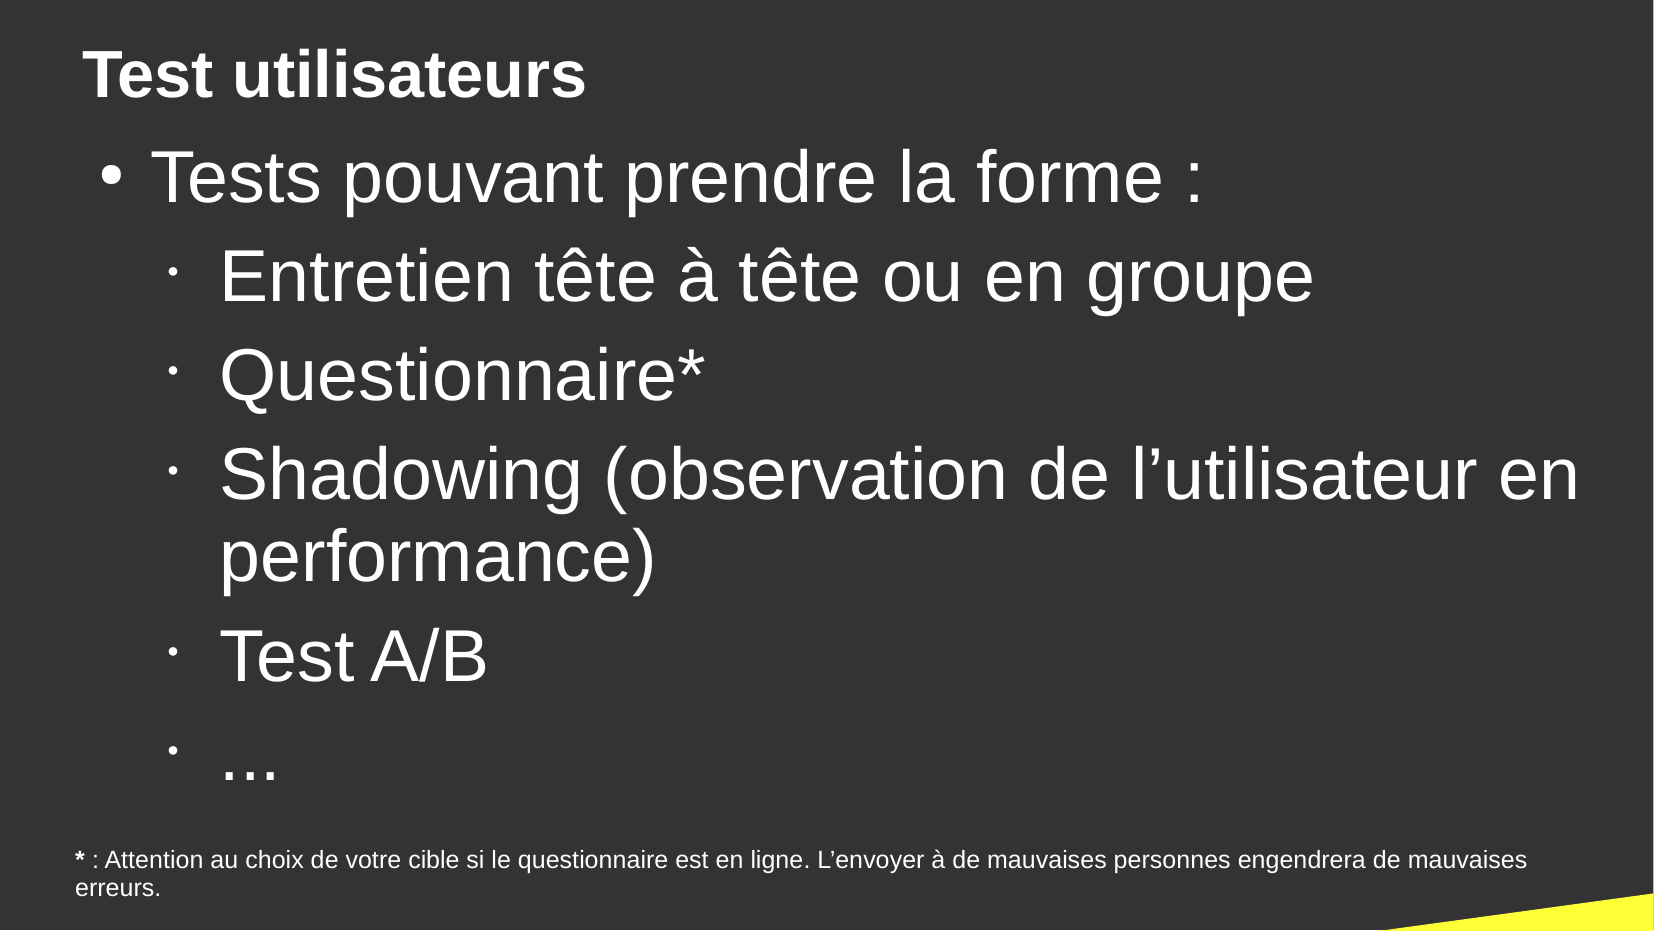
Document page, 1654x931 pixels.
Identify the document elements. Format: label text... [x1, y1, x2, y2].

title Test utilisateurs [82, 37, 1571, 114]
text_box * : Attention au choix de votre cible si le questionnaire est en ligne. L’envoyer à de mauvaises personnes engendrera de mauvaises erreurs. [60, 838, 1546, 931]
list Tests pouvant prendre la forme : Entretien tête à tête ou en groupe Questionnaire* Shadowing (observation de l’utilisateur en performance) Test A/B ... [80, 135, 1620, 804]
text_box [1546, 893, 1654, 931]
